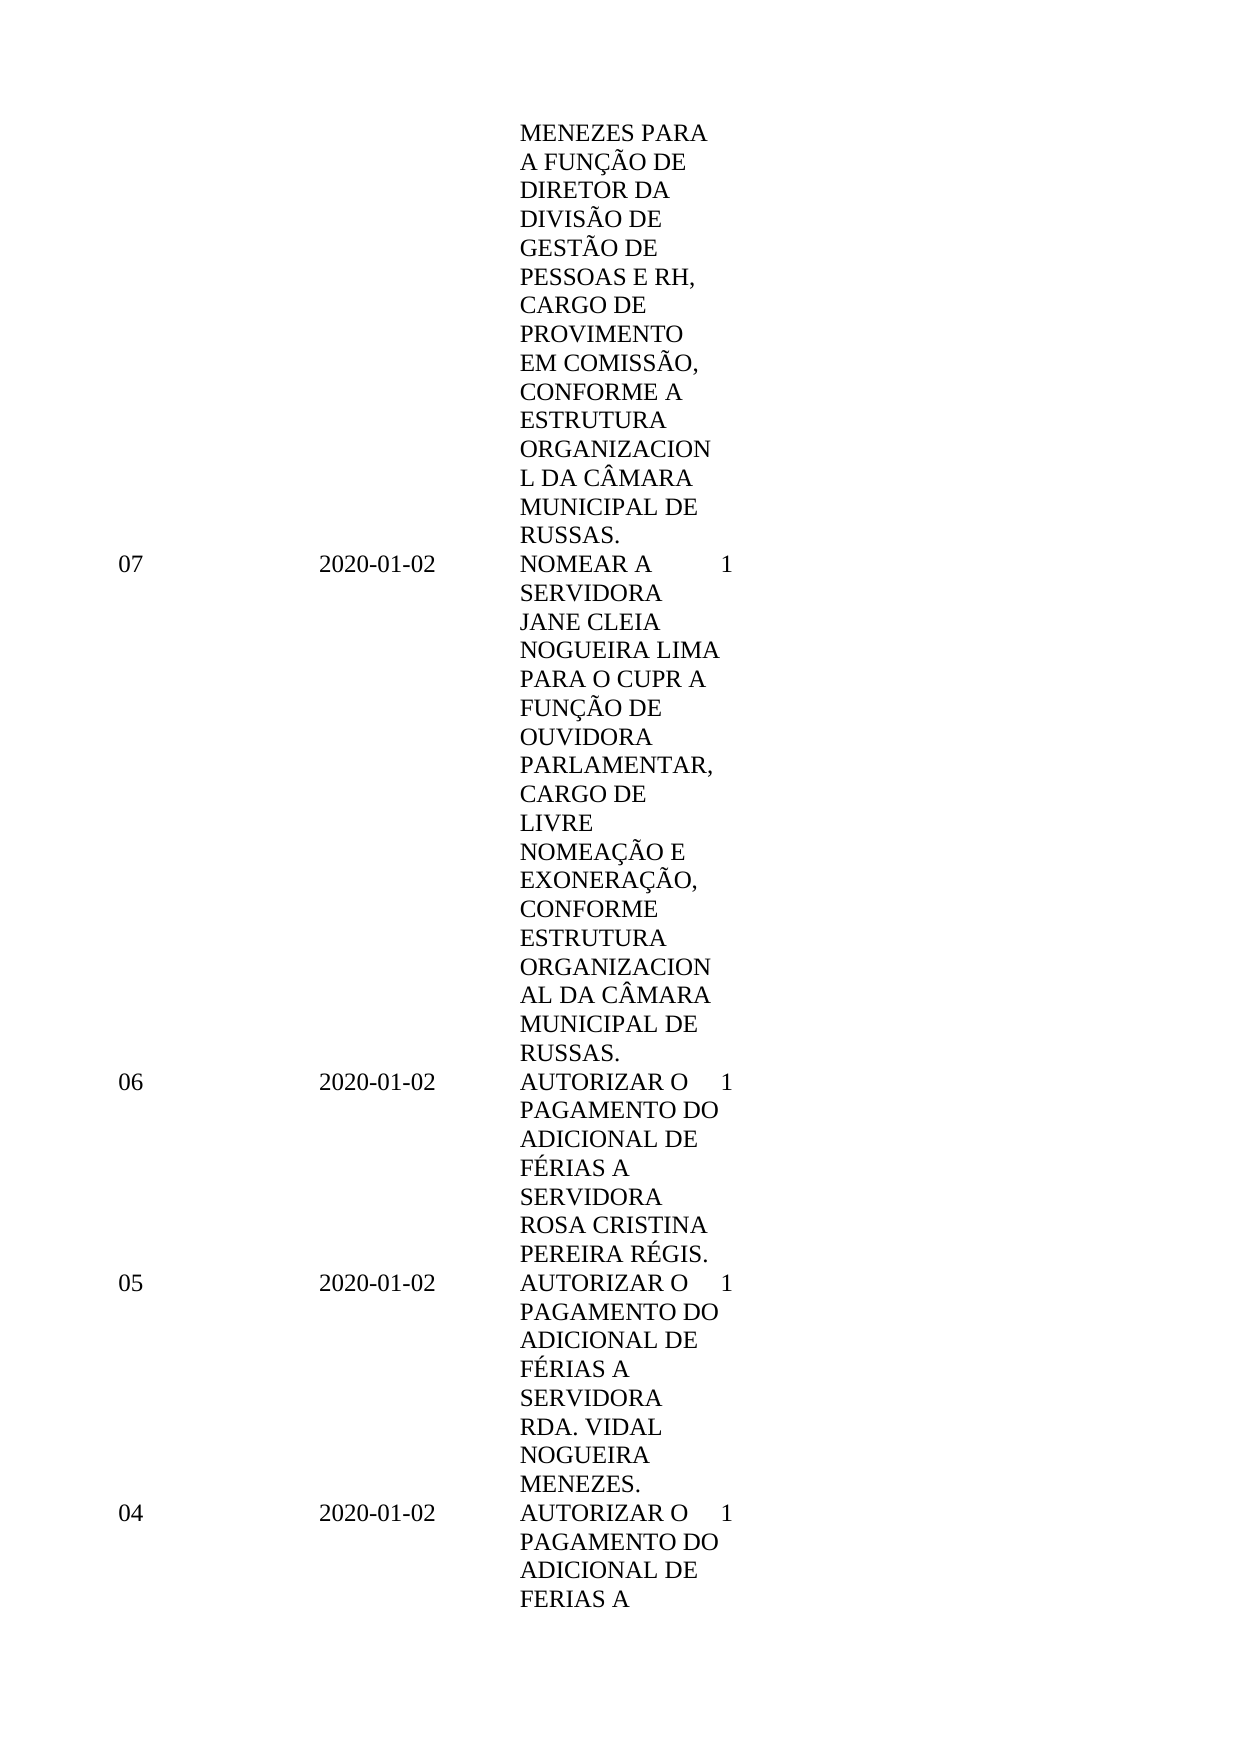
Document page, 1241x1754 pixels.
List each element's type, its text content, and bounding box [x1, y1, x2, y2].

table_cell [921, 549, 1122, 1067]
table_cell 04 [118, 1498, 319, 1613]
table_cell [118, 118, 319, 549]
table_cell 2020-01-02 [319, 1268, 519, 1498]
table_cell AUTORIZAR O PAGAMENTO DO ADICIONAL DE FÉRIAS A SERVIDORA RDA. VIDAL NOGUEIRA MENEZES. [520, 1268, 720, 1498]
table_cell 07 [118, 549, 319, 1067]
table_cell [319, 118, 519, 549]
table_cell 05 [118, 1268, 319, 1498]
table_cell AUTORIZAR O PAGAMENTO DO ADICIONAL DE FERIAS A [520, 1498, 720, 1613]
table_cell [720, 118, 921, 549]
table_cell 2020-01-02 [319, 1067, 519, 1268]
table_cell [921, 1268, 1122, 1498]
table_cell 1 [720, 549, 921, 1067]
table_cell [921, 1067, 1122, 1268]
table_cell 1 [720, 1067, 921, 1268]
table_cell 2020-01-02 [319, 549, 519, 1067]
table_cell AUTORIZAR O PAGAMENTO DO ADICIONAL DE FÉRIAS A SERVIDORA ROSA CRISTINA PEREIRA RÉGIS. [520, 1067, 720, 1268]
table_cell 1 [720, 1498, 921, 1613]
table_cell [921, 1498, 1122, 1613]
table_cell MENEZES PARA A FUNÇÃO DE DIRETOR DA DIVISÃO DE GESTÃO DE PESSOAS E RH, CARGO DE PROVIMENTO EM COMISSÃO, CONFORME A ESTRUTURA ORGANIZACIONL DA CÂMARA MUNICIPAL DE RUSSAS. [520, 118, 720, 549]
table_cell 1 [720, 1268, 921, 1498]
table_cell NOMEAR A SERVIDORA JANE CLEIA NOGUEIRA LIMA PARA O CUPR A FUNÇÃO DE OUVIDORA PARLAMENTAR, CARGO DE LIVRE NOMEAÇÃO E EXONERAÇÃO, CONFORME ESTRUTURA ORGANIZACIONAL DA CÂMARA MUNICIPAL DE RUSSAS. [520, 549, 720, 1067]
table_cell [921, 118, 1122, 549]
table_cell 2020-01-02 [319, 1498, 519, 1613]
table_cell 06 [118, 1067, 319, 1268]
